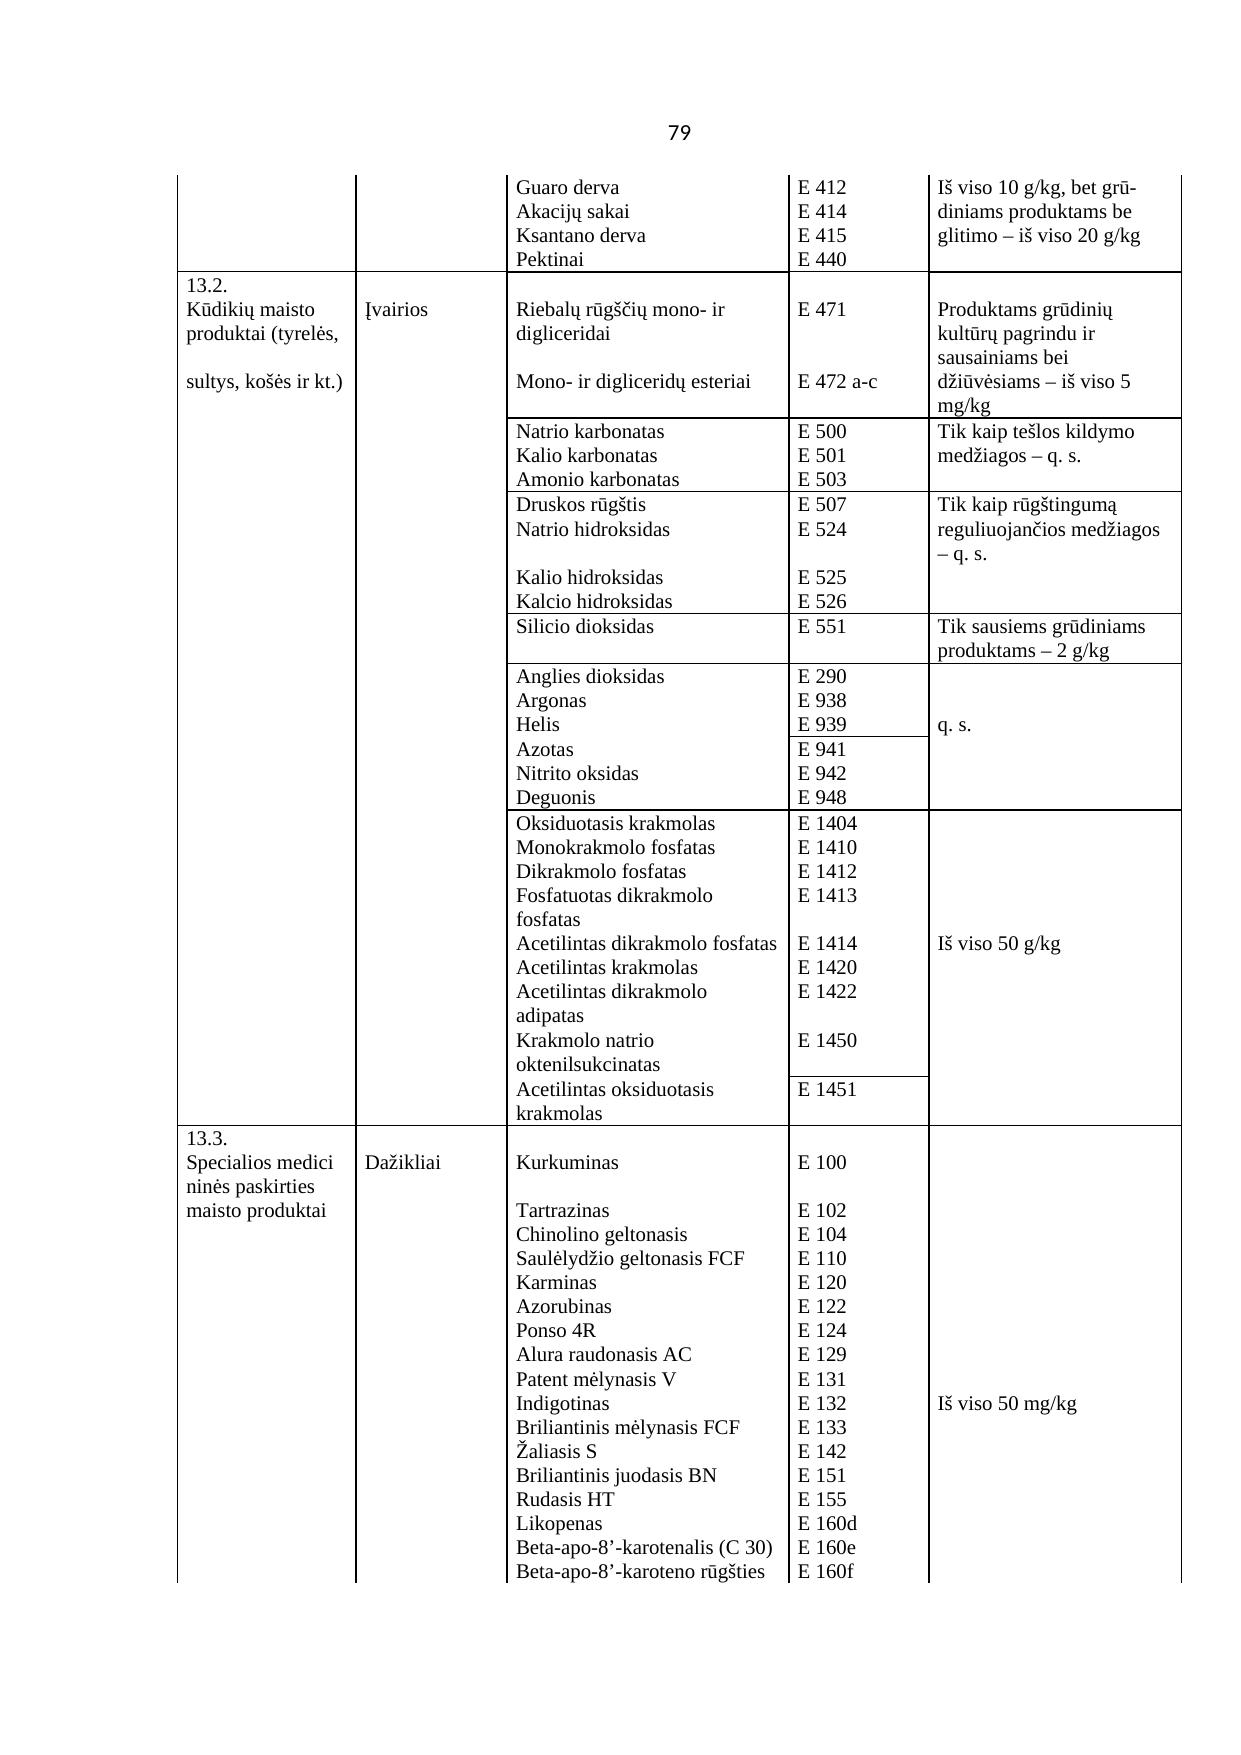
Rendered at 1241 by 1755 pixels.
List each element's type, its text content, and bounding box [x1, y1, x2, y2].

table_cell [357, 955, 506, 979]
table_cell [178, 491, 355, 516]
table_cell [357, 1246, 506, 1270]
table_cell Dažikliai [357, 1126, 506, 1198]
table_cell 13.2. Kūdikių maisto produktai (tyrelės, [178, 272, 355, 369]
table_cell Dikrakmolo fosfatas [508, 859, 788, 883]
table_cell E 104 [790, 1222, 928, 1246]
table_cell diniams produktams be [930, 199, 1181, 223]
table_cell maisto produktai [178, 1198, 355, 1222]
table_cell [178, 712, 355, 736]
table_cell Kurkuminas [508, 1126, 788, 1198]
table_cell [357, 613, 506, 662]
table_cell [178, 1076, 355, 1125]
table_cell Chinolino geltonasis [508, 1222, 788, 1246]
table_cell Beta-apo-8’-karoteno rūgšties [508, 1559, 788, 1583]
table_cell E 132 [790, 1391, 928, 1414]
table_cell sultys, košės ir kt.) [178, 369, 355, 417]
table_cell Tartrazinas [508, 1198, 788, 1222]
table_cell Riebalų rūgščių mono- ir digliceridai [508, 273, 788, 369]
table_cell [357, 1343, 506, 1366]
table_cell E 938 [790, 688, 928, 712]
table_cell E 415 [790, 223, 928, 247]
table_cell E 129 [790, 1343, 928, 1366]
table_cell E 939 [790, 712, 928, 736]
table_cell E 1451 [790, 1077, 928, 1125]
table_cell E 122 [790, 1294, 928, 1318]
table_cell [178, 1318, 355, 1342]
table_cell reguliuojančios medžiagos – q. s. [930, 516, 1181, 564]
table_cell Acetilintas oksiduotasis krakmolas [508, 1076, 788, 1125]
table_cell Iš viso 50 mg/kg [930, 1391, 1181, 1414]
table_cell [357, 1559, 506, 1583]
table_cell 13.3. Specialios medici ninės paskirties [178, 1126, 355, 1198]
table_cell Žaliasis S [508, 1439, 788, 1463]
table_cell [930, 1222, 1181, 1246]
table_cell Natrio hidroksidas [508, 516, 788, 564]
table_cell Krakmolo natrio oktenilsukcinatas [508, 1028, 788, 1076]
table_cell [178, 1294, 355, 1318]
table_cell [178, 175, 355, 199]
table_cell Fosfatuotas dikrakmolo fosfatas [508, 883, 788, 931]
table_cell E 507 [790, 492, 928, 516]
table_cell [357, 883, 506, 931]
table_cell E 120 [790, 1270, 928, 1294]
table_cell Tik kaip rūgštingumą [930, 492, 1181, 516]
table_cell [357, 1439, 506, 1463]
table_cell [178, 955, 355, 979]
table_cell E 1422 [790, 979, 928, 1027]
table_cell [930, 1126, 1181, 1198]
table_cell Deguonis [508, 785, 788, 809]
table_cell E 1410 [790, 835, 928, 859]
table_cell Acetilintas krakmolas [508, 955, 788, 979]
table_cell [930, 1343, 1181, 1366]
table_cell E 500 [790, 419, 928, 443]
table_cell E 102 [790, 1198, 928, 1222]
table_cell E 941 [790, 737, 928, 761]
table_cell [930, 1366, 1181, 1391]
table_cell [357, 467, 506, 491]
table_cell [930, 1415, 1181, 1439]
table_cell Acetilintas dikrakmolo fosfatas [508, 931, 788, 955]
table_cell E 133 [790, 1415, 928, 1439]
table_cell E 1404 [790, 811, 928, 835]
table_cell [930, 761, 1181, 785]
table_cell [178, 443, 355, 467]
table_cell [930, 688, 1181, 712]
table_cell Mono- ir digliceridų esteriai [508, 369, 788, 417]
table_cell Nitrito oksidas [508, 761, 788, 785]
table_cell [178, 1535, 355, 1559]
table_cell [930, 664, 1181, 688]
table_cell [178, 1270, 355, 1294]
table_cell [178, 613, 355, 662]
table_cell [357, 979, 506, 1027]
table_cell Likopenas [508, 1511, 788, 1535]
table_cell E 131 [790, 1366, 928, 1391]
table_cell E 472 a-c [790, 369, 928, 417]
table_cell Akacijų sakai [508, 199, 788, 223]
table_cell [178, 589, 355, 613]
table_cell Saulėlydžio geltonasis FCF [508, 1246, 788, 1270]
table_cell Karminas [508, 1270, 788, 1294]
table_cell [930, 1463, 1181, 1487]
table_cell Druskos rūgštis [508, 492, 788, 516]
table_cell E 501 [790, 443, 928, 467]
table_cell [930, 565, 1181, 589]
table_cell [357, 761, 506, 785]
table_cell [357, 809, 506, 835]
table_cell [357, 931, 506, 955]
table_cell [930, 1439, 1181, 1463]
table_cell [178, 1246, 355, 1270]
table_cell Alura raudonasis AC [508, 1343, 788, 1366]
table_cell [357, 417, 506, 443]
table_cell E 124 [790, 1318, 928, 1342]
table_cell [178, 1439, 355, 1463]
table_cell [357, 1198, 506, 1222]
table_cell [178, 883, 355, 931]
table_cell Anglies dioksidas [508, 664, 788, 688]
table_cell Silicio dioksidas [508, 614, 788, 662]
table_cell [930, 1076, 1181, 1125]
table_cell [930, 247, 1181, 271]
table_cell E 1414 [790, 931, 928, 955]
table_cell [357, 688, 506, 712]
table_cell E 151 [790, 1463, 928, 1487]
table_cell [930, 1511, 1181, 1535]
table_cell [178, 1487, 355, 1511]
table_cell E 414 [790, 199, 928, 223]
table_cell [930, 1559, 1181, 1583]
table_cell [357, 516, 506, 564]
table_cell [178, 785, 355, 809]
table_cell [357, 1076, 506, 1125]
table_cell [930, 589, 1181, 613]
table_cell [357, 1028, 506, 1076]
table_cell [930, 736, 1181, 761]
table_cell [357, 565, 506, 589]
table_cell [357, 859, 506, 883]
table_cell E 503 [790, 467, 928, 491]
table_cell [357, 712, 506, 736]
table_cell [178, 979, 355, 1027]
table_cell [930, 1294, 1181, 1318]
table_cell [178, 761, 355, 785]
table_cell Įvairios [357, 272, 506, 369]
table_cell [930, 883, 1181, 931]
table_cell [930, 1246, 1181, 1270]
table_cell [357, 491, 506, 516]
table_cell Briliantinis juodasis BN [508, 1463, 788, 1487]
table_cell medžiagos – q. s. [930, 443, 1181, 467]
table_cell [178, 1415, 355, 1439]
table_cell Natrio karbonatas [508, 419, 788, 443]
table_cell Ponso 4R [508, 1318, 788, 1342]
table_cell [357, 1366, 506, 1391]
table_cell Iš viso 50 g/kg [930, 931, 1181, 955]
table_cell Azotas [508, 736, 788, 761]
table_cell [178, 931, 355, 955]
table_cell Briliantinis mėlynasis FCF [508, 1415, 788, 1439]
table_cell [357, 223, 506, 247]
table_cell Kalcio hidroksidas [508, 589, 788, 613]
table_cell džiūvėsiams – iš viso 5 mg/kg [930, 369, 1181, 417]
table_cell Monokrakmolo fosfatas [508, 835, 788, 859]
table_cell [930, 979, 1181, 1027]
table_cell [357, 1535, 506, 1559]
table_cell [178, 1343, 355, 1366]
table_cell [357, 369, 506, 417]
table_cell Argonas [508, 688, 788, 712]
table_cell Rudasis HT [508, 1487, 788, 1511]
table_cell [357, 443, 506, 467]
table_cell [178, 835, 355, 859]
table_cell [357, 1487, 506, 1511]
table_cell Acetilintas dikrakmolo adipatas [508, 979, 788, 1027]
table_cell [357, 1415, 506, 1439]
table_cell [357, 1463, 506, 1487]
table_cell [930, 1198, 1181, 1222]
table_cell Amonio karbonatas [508, 467, 788, 491]
table_cell [357, 835, 506, 859]
table_cell Helis [508, 712, 788, 736]
table_cell [357, 1294, 506, 1318]
table_cell [357, 1391, 506, 1414]
table_cell [357, 736, 506, 761]
table_cell [357, 175, 506, 199]
table_cell [930, 811, 1181, 835]
table_cell E 1420 [790, 955, 928, 979]
table_cell [357, 589, 506, 613]
table_cell [930, 1318, 1181, 1342]
table_cell glitimo – iš viso 20 g/kg [930, 223, 1181, 247]
table_cell [178, 859, 355, 883]
table_cell [178, 247, 355, 271]
table_cell [930, 835, 1181, 859]
table_cell E 155 [790, 1487, 928, 1511]
table_cell [930, 1270, 1181, 1294]
table_cell E 440 [790, 247, 928, 271]
table_cell [178, 1463, 355, 1487]
table_cell E 160e [790, 1535, 928, 1559]
table_cell Tik kaip tešlos kildymo [930, 419, 1181, 443]
table_cell [178, 1511, 355, 1535]
table_cell [357, 1318, 506, 1342]
table_cell [930, 1028, 1181, 1076]
table_cell [357, 199, 506, 223]
table_cell Iš viso 10 g/kg, bet grū- [930, 175, 1181, 199]
table_cell Pektinai [508, 247, 788, 271]
table_cell [357, 247, 506, 271]
table_cell Beta-apo-8’-karotenalis (C 30) [508, 1535, 788, 1559]
table_cell [178, 809, 355, 835]
table_cell [930, 1487, 1181, 1511]
table_cell Kalio hidroksidas [508, 565, 788, 589]
table_cell [178, 1366, 355, 1391]
table_cell [178, 199, 355, 223]
table_cell [357, 1270, 506, 1294]
table_cell [178, 663, 355, 688]
table_cell E 524 [790, 516, 928, 564]
table_cell Tik sausiems grūdiniams produktams – 2 g/kg [930, 614, 1181, 662]
table_cell E 160d [790, 1511, 928, 1535]
table_cell [930, 785, 1181, 809]
table_cell Guaro derva [508, 175, 788, 199]
table_cell Oksiduotasis krakmolas [508, 811, 788, 835]
table_cell [178, 736, 355, 761]
table_cell Kalio karbonatas [508, 443, 788, 467]
table_cell [357, 663, 506, 688]
table_cell [178, 467, 355, 491]
table_cell [178, 1222, 355, 1246]
table_cell [178, 516, 355, 564]
table_cell E 526 [790, 589, 928, 613]
table_cell E 471 [790, 272, 928, 369]
table_cell E 942 [790, 761, 928, 785]
table_cell E 551 [790, 614, 928, 662]
table_cell [178, 1028, 355, 1076]
table_cell [930, 955, 1181, 979]
table_cell E 142 [790, 1439, 928, 1463]
table_cell Ksantano derva [508, 223, 788, 247]
table_cell [357, 1222, 506, 1246]
table_cell [930, 1535, 1181, 1559]
table_cell [178, 1559, 355, 1583]
table_cell E 110 [790, 1246, 928, 1270]
table_cell E 290 [790, 664, 928, 688]
table_cell [178, 1391, 355, 1414]
table_cell E 412 [790, 175, 928, 199]
table_cell [357, 785, 506, 809]
table_cell E 1412 [790, 859, 928, 883]
table_cell [930, 859, 1181, 883]
table_cell [178, 223, 355, 247]
table_cell E 1413 [790, 883, 928, 931]
table_cell E 525 [790, 565, 928, 589]
table_cell [178, 417, 355, 443]
table_cell Patent mėlynasis V [508, 1366, 788, 1391]
table_cell E 100 [790, 1126, 928, 1198]
table_cell E 1450 [790, 1028, 928, 1076]
table_cell Azorubinas [508, 1294, 788, 1318]
table_cell [178, 565, 355, 589]
table_cell q. s. [930, 712, 1181, 736]
table_cell E 948 [790, 785, 928, 809]
table_cell [930, 467, 1181, 491]
table_cell [357, 1511, 506, 1535]
table_cell Produktams grūdinių kultūrų pagrindu ir sausainiams bei [930, 273, 1181, 369]
table_cell [178, 688, 355, 712]
table_cell Indigotinas [508, 1391, 788, 1414]
table_cell E 160f [790, 1559, 928, 1583]
